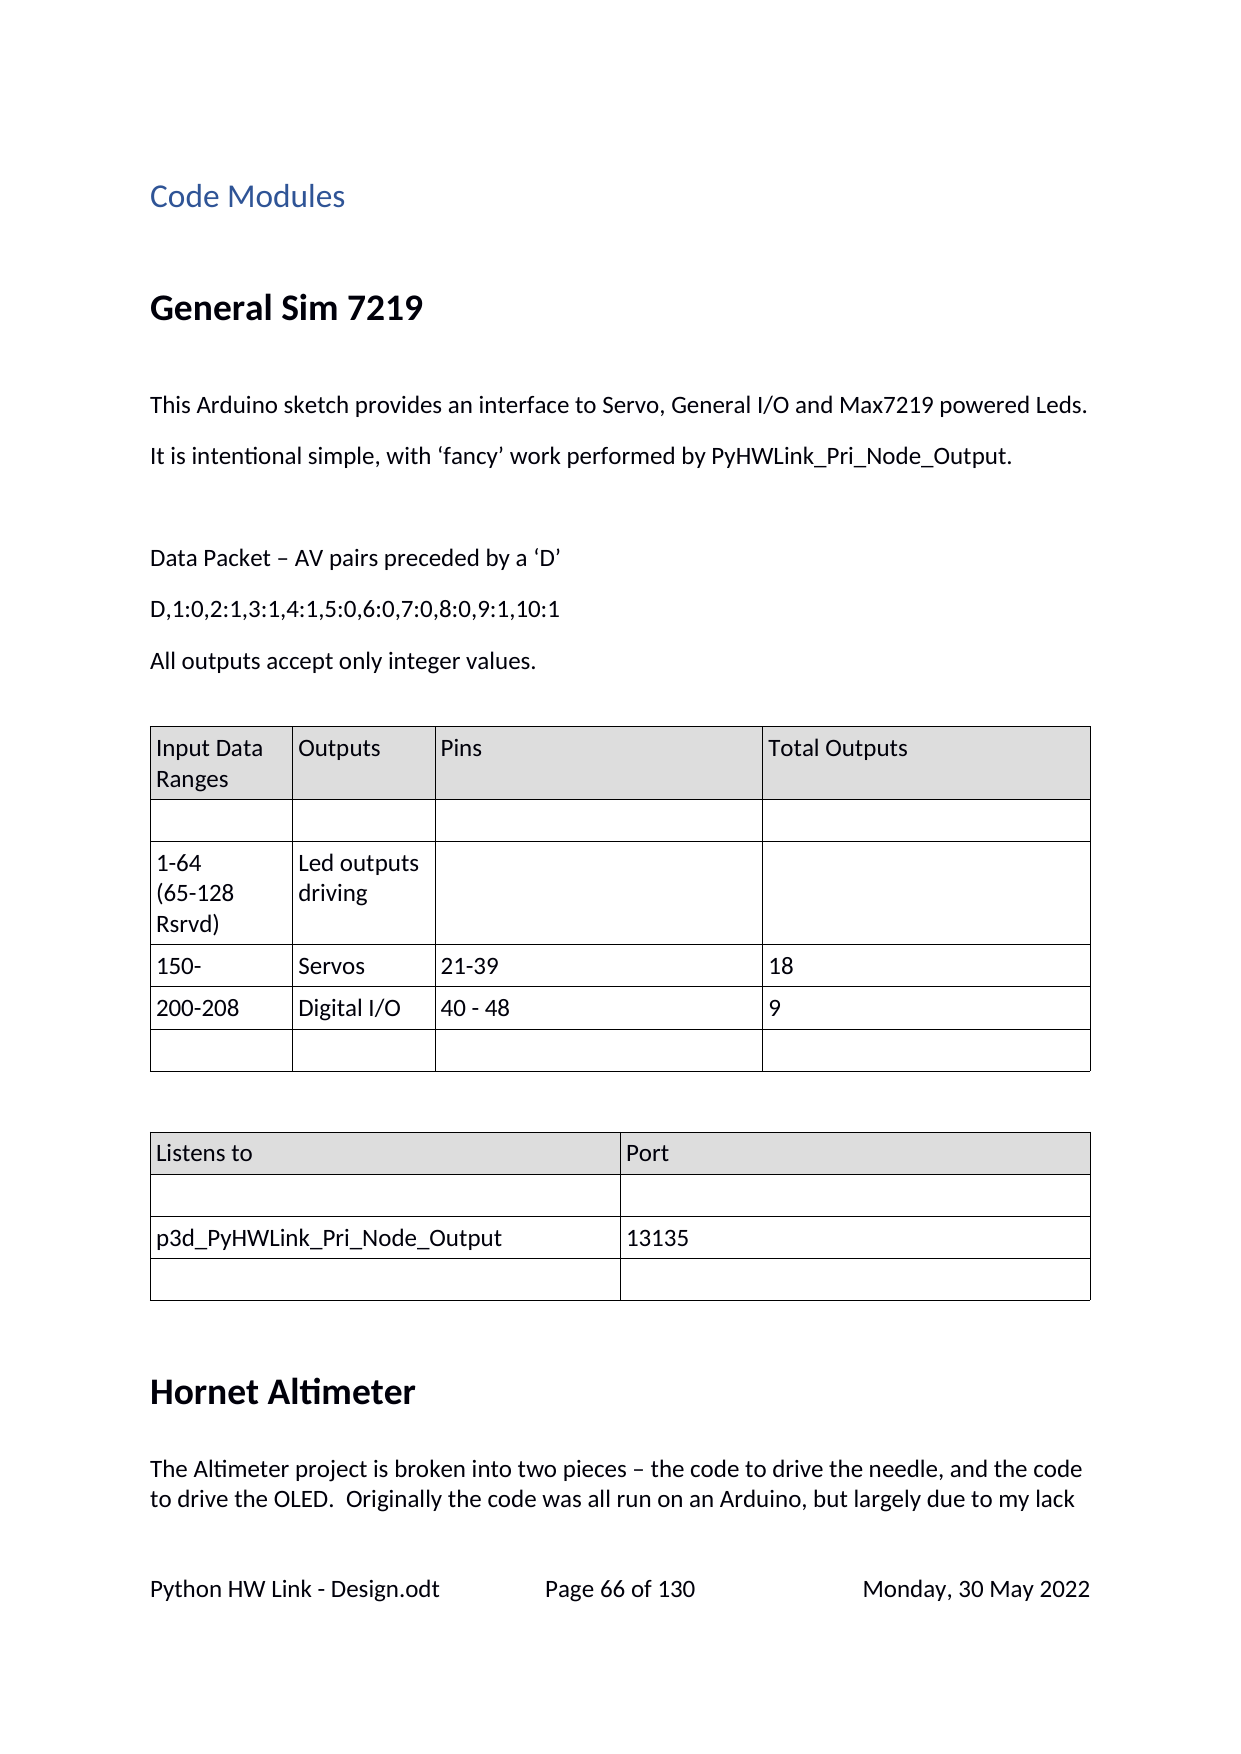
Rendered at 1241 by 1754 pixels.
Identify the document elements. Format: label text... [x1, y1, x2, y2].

table_cell [293, 800, 435, 841]
table_header Input Data Ranges [151, 727, 292, 799]
subtitle Code Modules [150, 175, 1090, 216]
text Data Packet – AV pairs preceded by a ‘D’ [150, 542, 1090, 573]
table_cell 13135 [621, 1217, 1090, 1258]
table_cell [151, 800, 292, 841]
text The Altimeter project is broken into two pieces – the code to drive the needle, and the code to drive the OLED. Originally the code was all run on an Arduino, but largely due to my lack [150, 1453, 1090, 1514]
table_cell [436, 1030, 762, 1071]
table_cell p3d_PyHWLink_Pri_Node_Output [151, 1217, 620, 1258]
table_cell 9 [763, 987, 1090, 1028]
table_cell 18 [763, 945, 1090, 986]
table_header Port [621, 1133, 1090, 1174]
table_header Total Outputs [763, 727, 1090, 799]
table_cell [293, 1030, 435, 1071]
table_cell [621, 1175, 1090, 1216]
table_cell [763, 1030, 1090, 1071]
table_header Outputs [293, 727, 435, 799]
table_cell 21-39 [436, 945, 762, 986]
table_cell [151, 1175, 620, 1216]
subtitle Hornet Altimeter [150, 1368, 1090, 1414]
table_cell [436, 800, 762, 841]
subtitle General Sim 7219 [150, 284, 1090, 329]
table_cell [763, 842, 1090, 944]
table_cell 150- [151, 945, 292, 986]
table_cell 1-64 (65-128 Rsrvd) [151, 842, 292, 944]
table_cell [151, 1030, 292, 1071]
table_cell Servos [293, 945, 435, 986]
table_cell [621, 1259, 1090, 1300]
table_cell 40 - 48 [436, 987, 762, 1028]
table_cell [763, 800, 1090, 841]
table_header Listens to [151, 1133, 620, 1174]
text All outputs accept only integer values. [150, 645, 1090, 675]
text D,1:0,2:1,3:1,4:1,5:0,6:0,7:0,8:0,9:1,10:1 [150, 594, 1090, 624]
table_cell 200-208 [151, 987, 292, 1028]
text It is intentional simple, with ‘fancy’ work performed by PyHWLink_Pri_Node_Output. [150, 440, 1090, 471]
table_cell Led outputs driving [293, 842, 435, 944]
text This Arduino sketch provides an interface to Servo, General I/O and Max7219 powered Leds. [150, 389, 1090, 419]
table_cell Digital I/O [293, 987, 435, 1028]
table_cell [436, 842, 762, 944]
table_cell [151, 1259, 620, 1300]
table_header Pins [436, 727, 762, 799]
